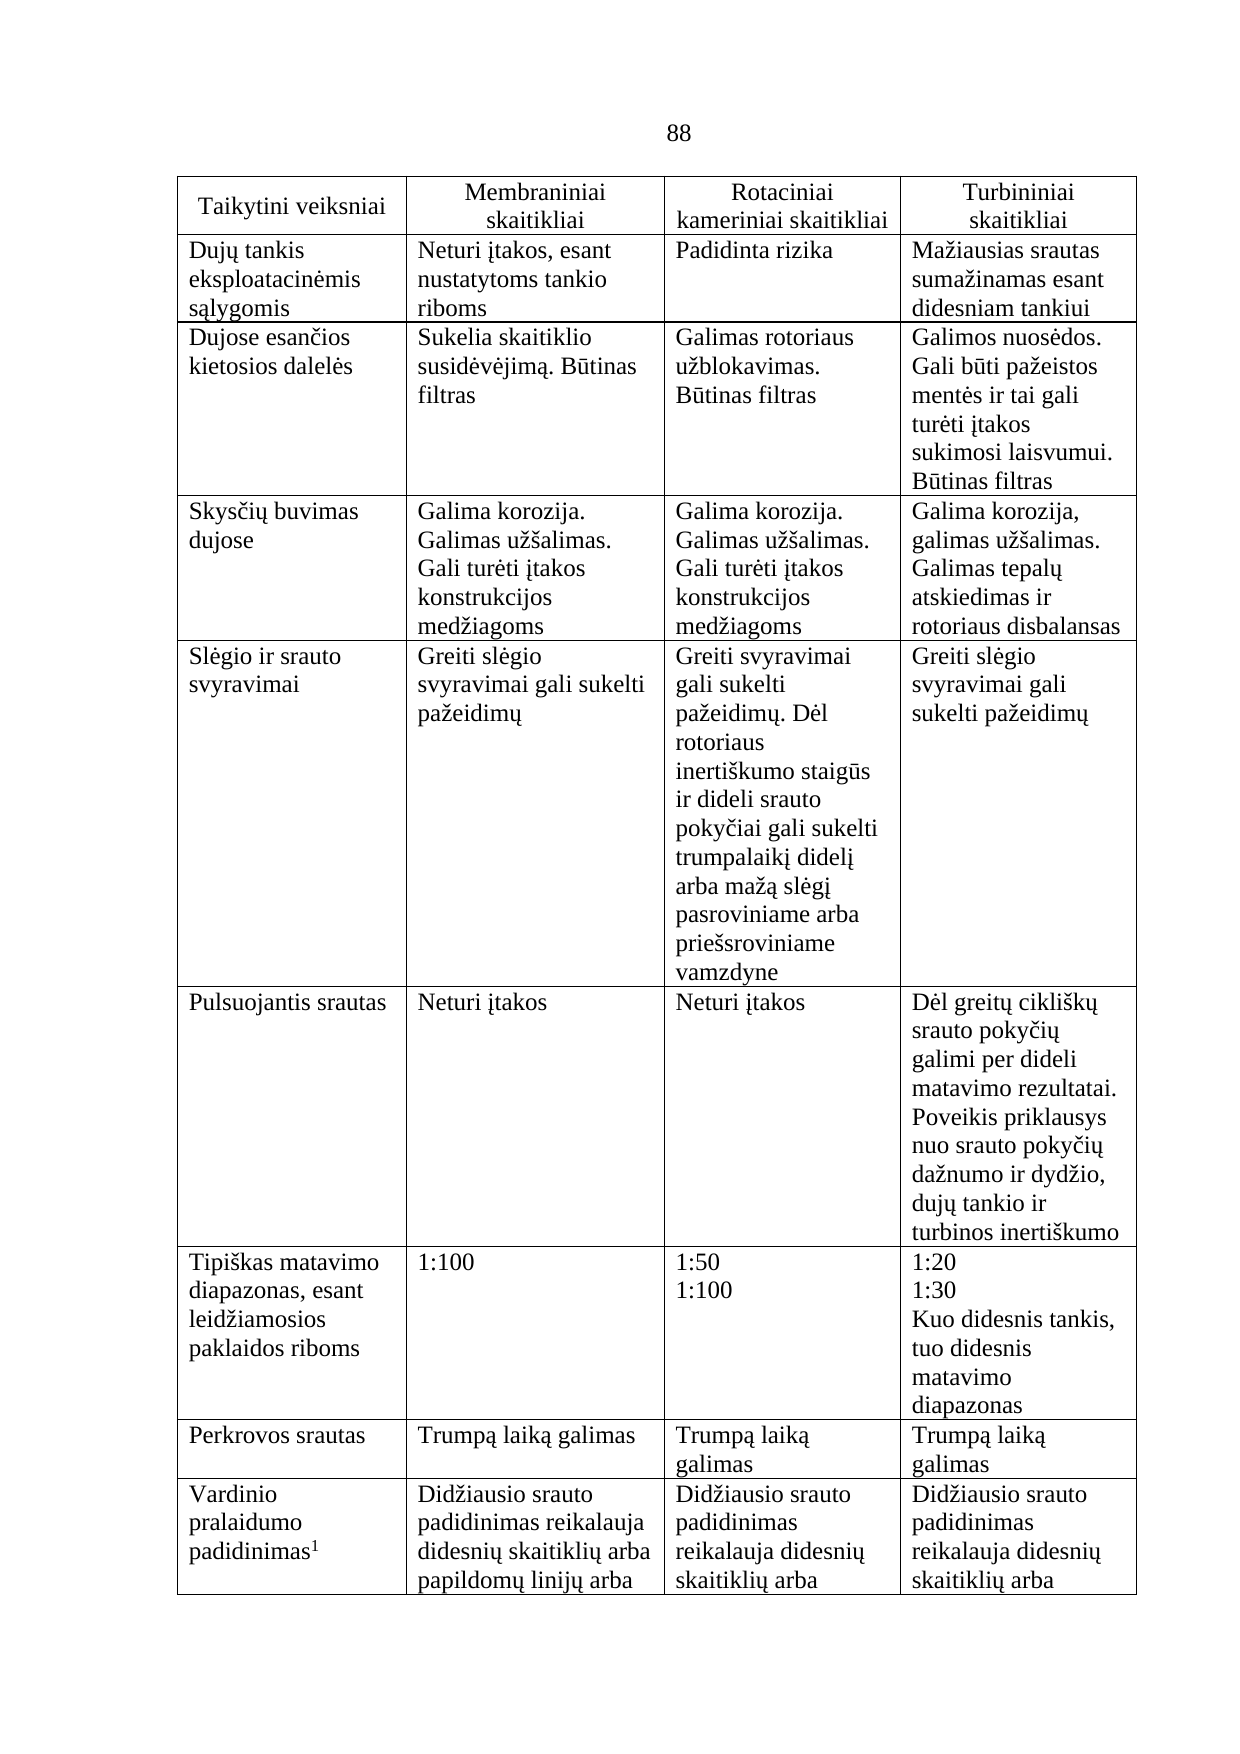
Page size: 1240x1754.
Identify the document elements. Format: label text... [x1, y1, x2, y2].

table_header Rotaciniai kameriniai skaitikliai [665, 177, 900, 234]
table_cell Neturi įtakos, esant nustatytoms tankio riboms [407, 235, 664, 321]
table_cell Dujų tankis eksploatacinėmis sąlygomis [178, 235, 406, 321]
table_cell Mažiausias srautas sumažinamas esant didesniam tankiui [901, 235, 1136, 321]
table_cell Dėl greitų cikliškų srauto pokyčių galimi per dideli matavimo rezultatai. Poveikis priklausys nuo srauto pokyčių dažnumo ir dydžio, dujų tankio ir turbinos inertiškumo [901, 987, 1136, 1246]
table_cell Skysčių buvimas dujose [178, 496, 406, 640]
table_cell Greiti svyravimai gali sukelti pažeidimų. Dėl rotoriaus inertiškumo staigūs ir dideli srauto pokyčiai gali sukelti trumpalaikį didelį arba mažą slėgį pasroviniame arba priešsroviniame vamzdyne [665, 641, 900, 986]
table_cell Trumpą laiką galimas [901, 1420, 1136, 1478]
table_cell Vardinio pralaidumo padidinimas1 [178, 1479, 406, 1594]
table_cell 1:100 [407, 1247, 664, 1419]
table_cell 1:50 1:100 [665, 1247, 900, 1419]
table_cell Didžiausio srauto padidinimas reikalauja didesnių skaitiklių arba [901, 1479, 1136, 1594]
table_header Membraniniai skaitikliai [407, 177, 664, 234]
table_cell Tipiškas matavimo diapazonas, esant leidžiamosios paklaidos riboms [178, 1247, 406, 1419]
table_cell Greiti slėgio svyravimai gali sukelti pažeidimų [407, 641, 664, 986]
table_cell Galimas rotoriaus užblokavimas. Būtinas filtras [665, 323, 900, 495]
table_cell Didžiausio srauto padidinimas reikalauja didesnių skaitiklių arba papildomų linijų arba [407, 1479, 664, 1594]
table_cell Neturi įtakos [665, 987, 900, 1246]
table_cell Pulsuojantis srautas [178, 987, 406, 1246]
table_cell Neturi įtakos [407, 987, 664, 1246]
table_cell Galimos nuosėdos. Gali būti pažeistos mentės ir tai gali turėti įtakos sukimosi laisvumui. Būtinas filtras [901, 323, 1136, 495]
table_header Turbininiai skaitikliai [901, 177, 1136, 234]
table_cell Didžiausio srauto padidinimas reikalauja didesnių skaitiklių arba [665, 1479, 900, 1594]
table_cell Galima korozija, galimas užšalimas. Galimas tepalų atskiedimas ir rotoriaus disbalansas [901, 496, 1136, 640]
table_cell Dujose esančios kietosios dalelės [178, 323, 406, 495]
table_cell Trumpą laiką galimas [665, 1420, 900, 1478]
table_cell Sukelia skaitiklio susidėvėjimą. Būtinas filtras [407, 323, 664, 495]
table_cell Greiti slėgio svyravimai gali sukelti pažeidimų [901, 641, 1136, 986]
table_cell Perkrovos srautas [178, 1420, 406, 1478]
table_cell Padidinta rizika [665, 235, 900, 321]
table_cell Slėgio ir srauto svyravimai [178, 641, 406, 986]
table_cell Galima korozija. Galimas užšalimas. Gali turėti įtakos konstrukcijos medžiagoms [407, 496, 664, 640]
table_header Taikytini veiksniai [178, 177, 406, 234]
table_cell Galima korozija. Galimas užšalimas. Gali turėti įtakos konstrukcijos medžiagoms [665, 496, 900, 640]
table_cell Trumpą laiką galimas [407, 1420, 664, 1478]
table_cell 1:20 1:30 Kuo didesnis tankis, tuo didesnis matavimo diapazonas [901, 1247, 1136, 1419]
